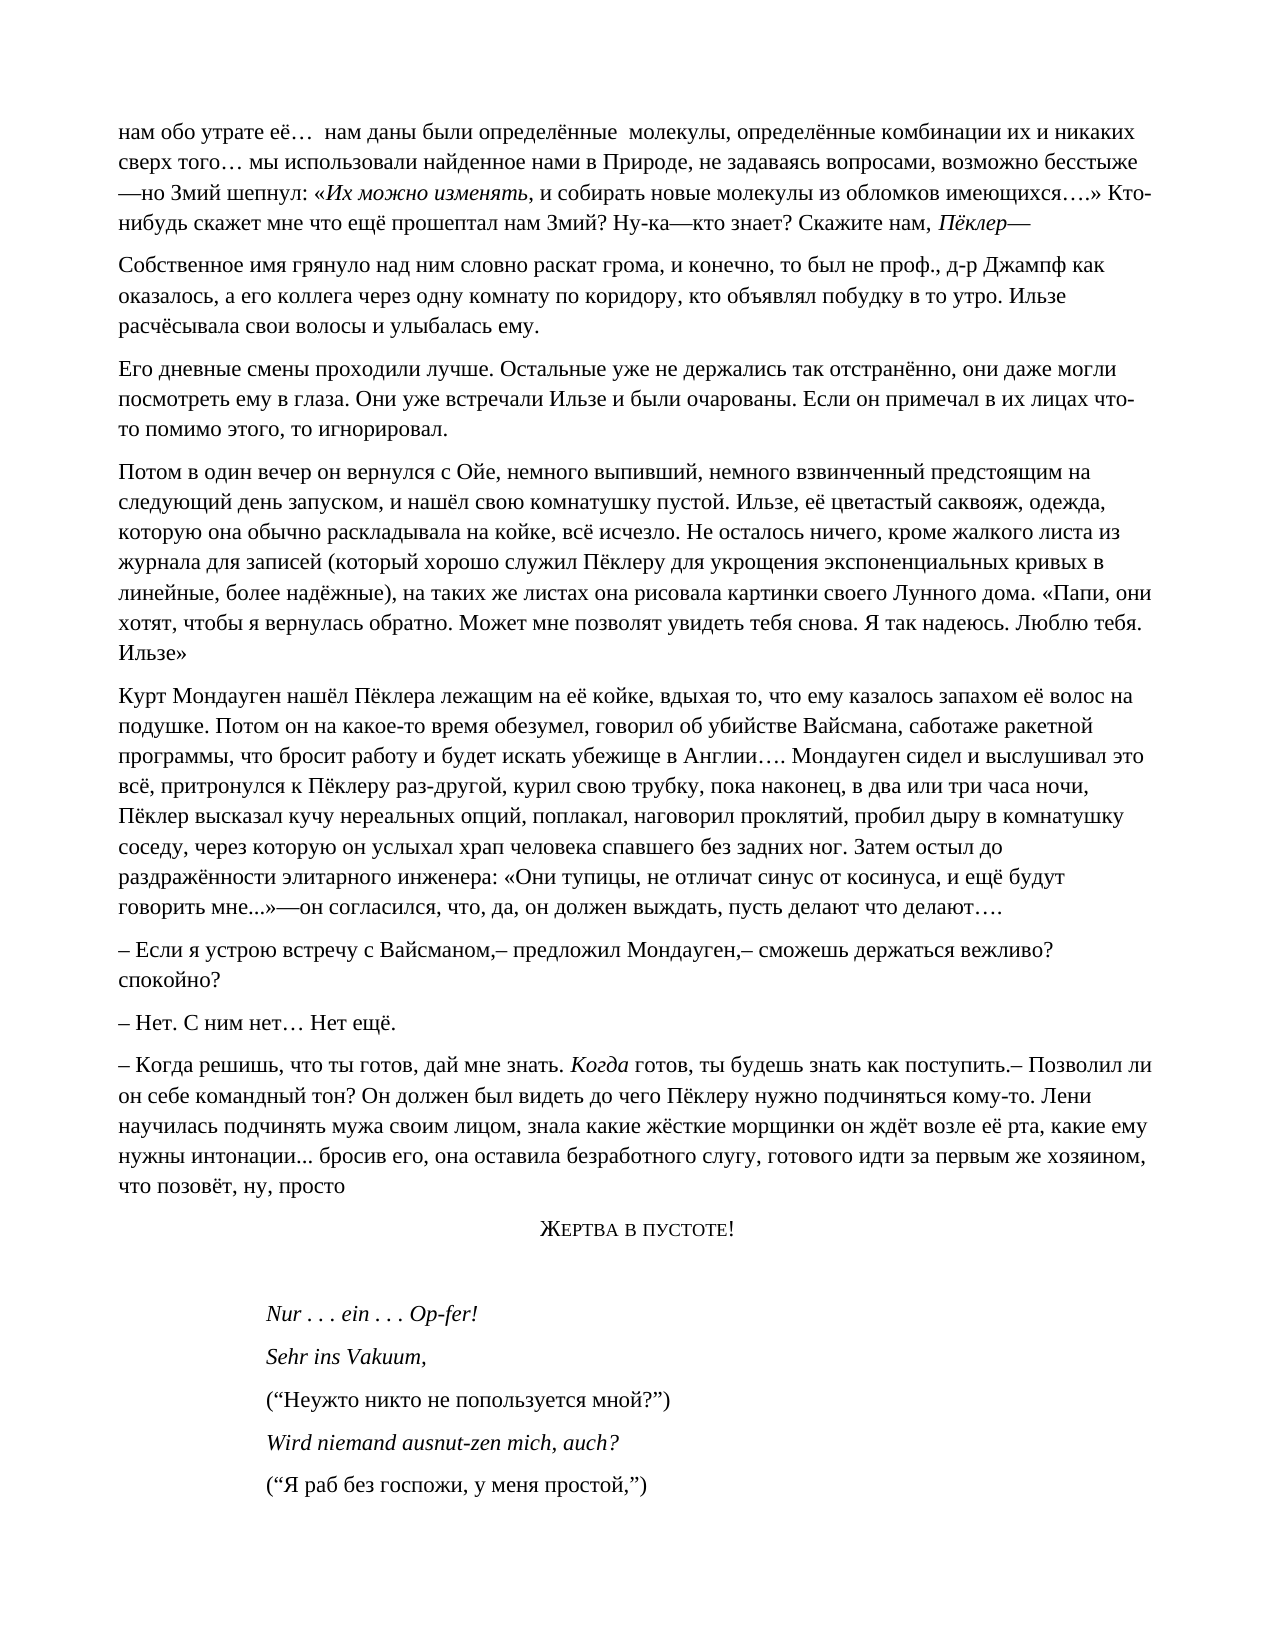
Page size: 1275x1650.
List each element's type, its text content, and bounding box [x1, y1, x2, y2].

text – Если я устрою встречу с Вайсманом,– предложил Мондауген,– сможешь держаться вежливо? спокойно? [118, 936, 1157, 992]
text Потом в один вечер он вернулся с Ойе, немного выпивший, немного взвинченный предстоящим на следующий день запуском, и нашёл свою комнатушку пустой. Ильзе, её цветастый саквояж, одежда, которую она обычно раскладывала на койке, всё исчезло. Не осталось ничего, кроме жалкого листа из журнала для записей (который хорошо служил Пёклеру для укрощения экспоненциальных кривых в линейные, более надёжные), на таких же листах она рисовала картинки своего Лунного дома. «Папи, они хотят, чтобы я вернулась обратно. Может мне позволят увидеть тебя снова. Я так надеюсь. Люблю тебя. Ильзе» [118, 458, 1157, 665]
text – Когда решишь, что ты готов, дай мне знать. Когда готов, ты будешь знать как поступить.– Позволил ли он себе командный тон? Он должен был видеть до чего Пёклеру нужно подчиняться кому-то. Лени научилась подчинять мужа своим лицом, знала какие жёсткие морщинки он ждёт возле её рта, какие ему нужны интонации... бросив его, она оставила безработного слугу, готового идти за первым же хозяином, что позовёт, ну, просто [118, 1051, 1157, 1199]
text (“Я раб без госпожи, у меня простой,”) [266, 1471, 1157, 1498]
text Собственное имя грянуло над ним словно раскат грома, и конечно, то был не проф., д-р Джампф как оказалось, а его коллега через одну комнату по коридору, кто объявлял побудку в то утро. Ильзе расчёсывала свои волосы и улыбалась ему. [118, 251, 1157, 338]
text Wird niemand ausnut-zen mich, auch? [266, 1428, 1157, 1455]
text Sehr ins Vakuum, [266, 1343, 1157, 1369]
text – Нет. С ним нет… Нет ещё. [118, 1009, 1157, 1035]
text Жертва в пустоте! [118, 1215, 1157, 1241]
text нам обо утрате её… нам даны были определённые молекулы, определённые комбинации их и никаких сверх того… мы использовали найденное нами в Природе, не задаваясь вопросами, возможно бесстыже—но Змий шепнул: «Их можно изменять, и собирать новые молекулы из обломков имеющихся….» Кто-нибудь скажет мне что ещё прошептал нам Змий? Ну-ка—кто знает? Скажите нам, Пёклер— [118, 118, 1157, 235]
text Его дневные смены проходили лучше. Остальные уже не держались так отстранённо, они даже могли посмотреть ему в глаза. Они уже встречали Ильзе и были очарованы. Если он примечал в их лицах что-то помимо этого, то игнорировал. [118, 354, 1157, 441]
text Курт Мондауген нашёл Пёклера лежащим на её койке, вдыхая то, что ему казалось запахом её волос на подушке. Потом он на какое-то время обезумел, говорил об убийстве Вайсмана, саботаже ракетной программы, что бросит работу и будет искать убежище в Англии…. Мондауген сидел и выслушивал это всё, притронулся к Пёклеру раз-другой, курил свою трубку, пока наконец, в два или три часа ночи, Пёклер высказал кучу нереальных опций, поплакал, наговорил проклятий, пробил дыру в комнатушку соседу, через которую он услыхал храп человека спавшего без задних ног. Затем остыл до раздражённости элитарного инженера: «Они тупицы, не отличат синус от косинуса, и ещё будут говорить мне...»—он согласился, что, да, он должен выждать, пусть делают что делают…. [118, 682, 1157, 919]
text (“Неужто никто не попользуется мной?”) [266, 1386, 1157, 1412]
text Nur . . . ein . . . Op-fer! [266, 1300, 1157, 1327]
